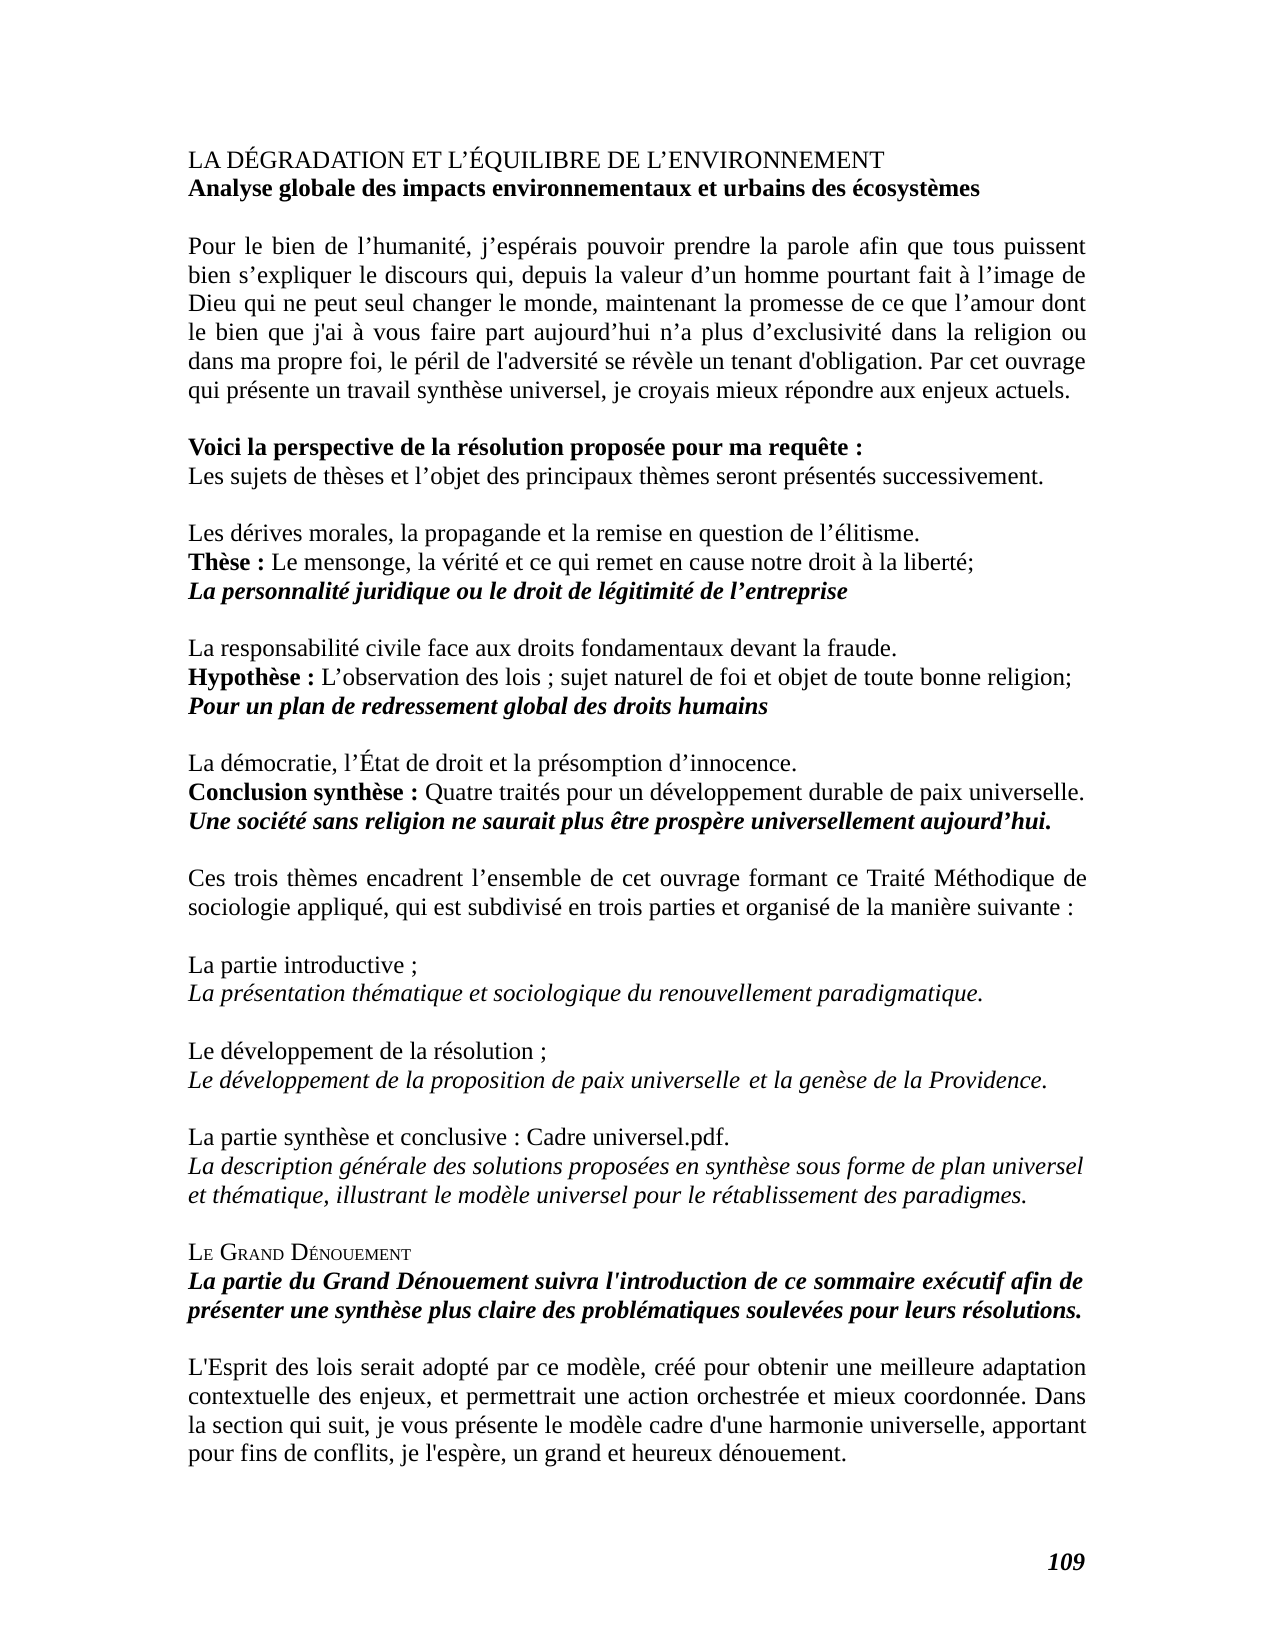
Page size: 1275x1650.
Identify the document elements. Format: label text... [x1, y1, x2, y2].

text La présentation thématique et sociologique du renouvellement paradigmatique. [188, 978, 1087, 1007]
text La partie introductive ; [188, 950, 1087, 978]
text Conclusion synthèse : Quatre traités pour un développement durable de paix universelle. [188, 777, 1087, 806]
text Pour le bien de l’humanité, j’espérais pouvoir prendre la parole afin que tous puissent bien s’expliquer le discours qui, depuis la valeur d’un homme pourtant fait à l’image de Dieu qui ne peut seul changer le monde, maintenant la promesse de ce que l’amour dont le bien que j'ai à vous faire part aujourd’hui n’a plus d’exclusivité dans la religion ou dans ma propre foi, le péril de l'adversité se révèle un tenant d'obligation. Par cet ouvrage qui présente un travail synthèse universel, je croyais mieux répondre aux enjeux actuels. [188, 231, 1087, 403]
text Le développement de la résolution ; [188, 1036, 1087, 1065]
text Thèse : Le mensonge, la vérité et ce qui remet en cause notre droit à la liberté; [188, 547, 1087, 576]
subtitle Les dérives morales, la propagande et la remise en question de l’élitisme. [188, 518, 1087, 547]
text Voici la perspective de la résolution proposée pour ma requête : [188, 432, 1087, 461]
text Hypothèse : L’observation des lois ; sujet naturel de foi et objet de toute bonne religion; [188, 662, 1087, 691]
text Le développement de la proposition de paix universelle et la genèse de la Providence. [188, 1065, 1087, 1093]
text La démocratie, l’État de droit et la présomption d’innocence. [188, 748, 1087, 777]
text LA DÉGRADATION ET L’ÉQUILIBRE DE L’ENVIRONNEMENT [188, 145, 1087, 173]
text Le Grand Dénouement [188, 1237, 1087, 1266]
text Une société sans religion ne saurait plus être prospère universellement aujourd’hui. [188, 806, 1087, 835]
text La description générale des solutions proposées en synthèse sous forme de plan universel et thématique, illustrant le modèle universel pour le rétablissement des paradigmes. [188, 1151, 1087, 1208]
subtitle Analyse globale des impacts environnementaux et urbains des écosystèmes [188, 173, 1087, 202]
text La responsabilité civile face aux droits fondamentaux devant la fraude. [188, 633, 1087, 662]
text La partie du Grand Dénouement suivra l'introduction de ce sommaire exécutif afin de présenter une synthèse plus claire des problématiques soulevées pour leurs résolutions. [188, 1266, 1087, 1323]
text Les sujets de thèses et l’objet des principaux thèmes seront présentés successivement. [188, 461, 1087, 490]
text Ces trois thèmes encadrent l’ensemble de cet ouvrage formant ce Traité Méthodique de sociologie appliqué, qui est subdivisé en trois parties et organisé de la manière suivante : [188, 863, 1087, 921]
text La partie synthèse et conclusive : Cadre universel.pdf. [188, 1122, 1087, 1151]
text La personnalité juridique ou le droit de légitimité de l’entreprise [188, 576, 1087, 605]
text L'Esprit des lois serait adopté par ce modèle, créé pour obtenir une meilleure adaptation contextuelle des enjeux, et permettrait une action orchestrée et mieux coordonnée. Dans la section qui suit, je vous présente le modèle cadre d'une harmonie universelle, apportant pour fins de conflits, je l'espère, un grand et heureux dénouement. [188, 1352, 1087, 1467]
text Pour un plan de redressement global des droits humains [188, 691, 1087, 720]
